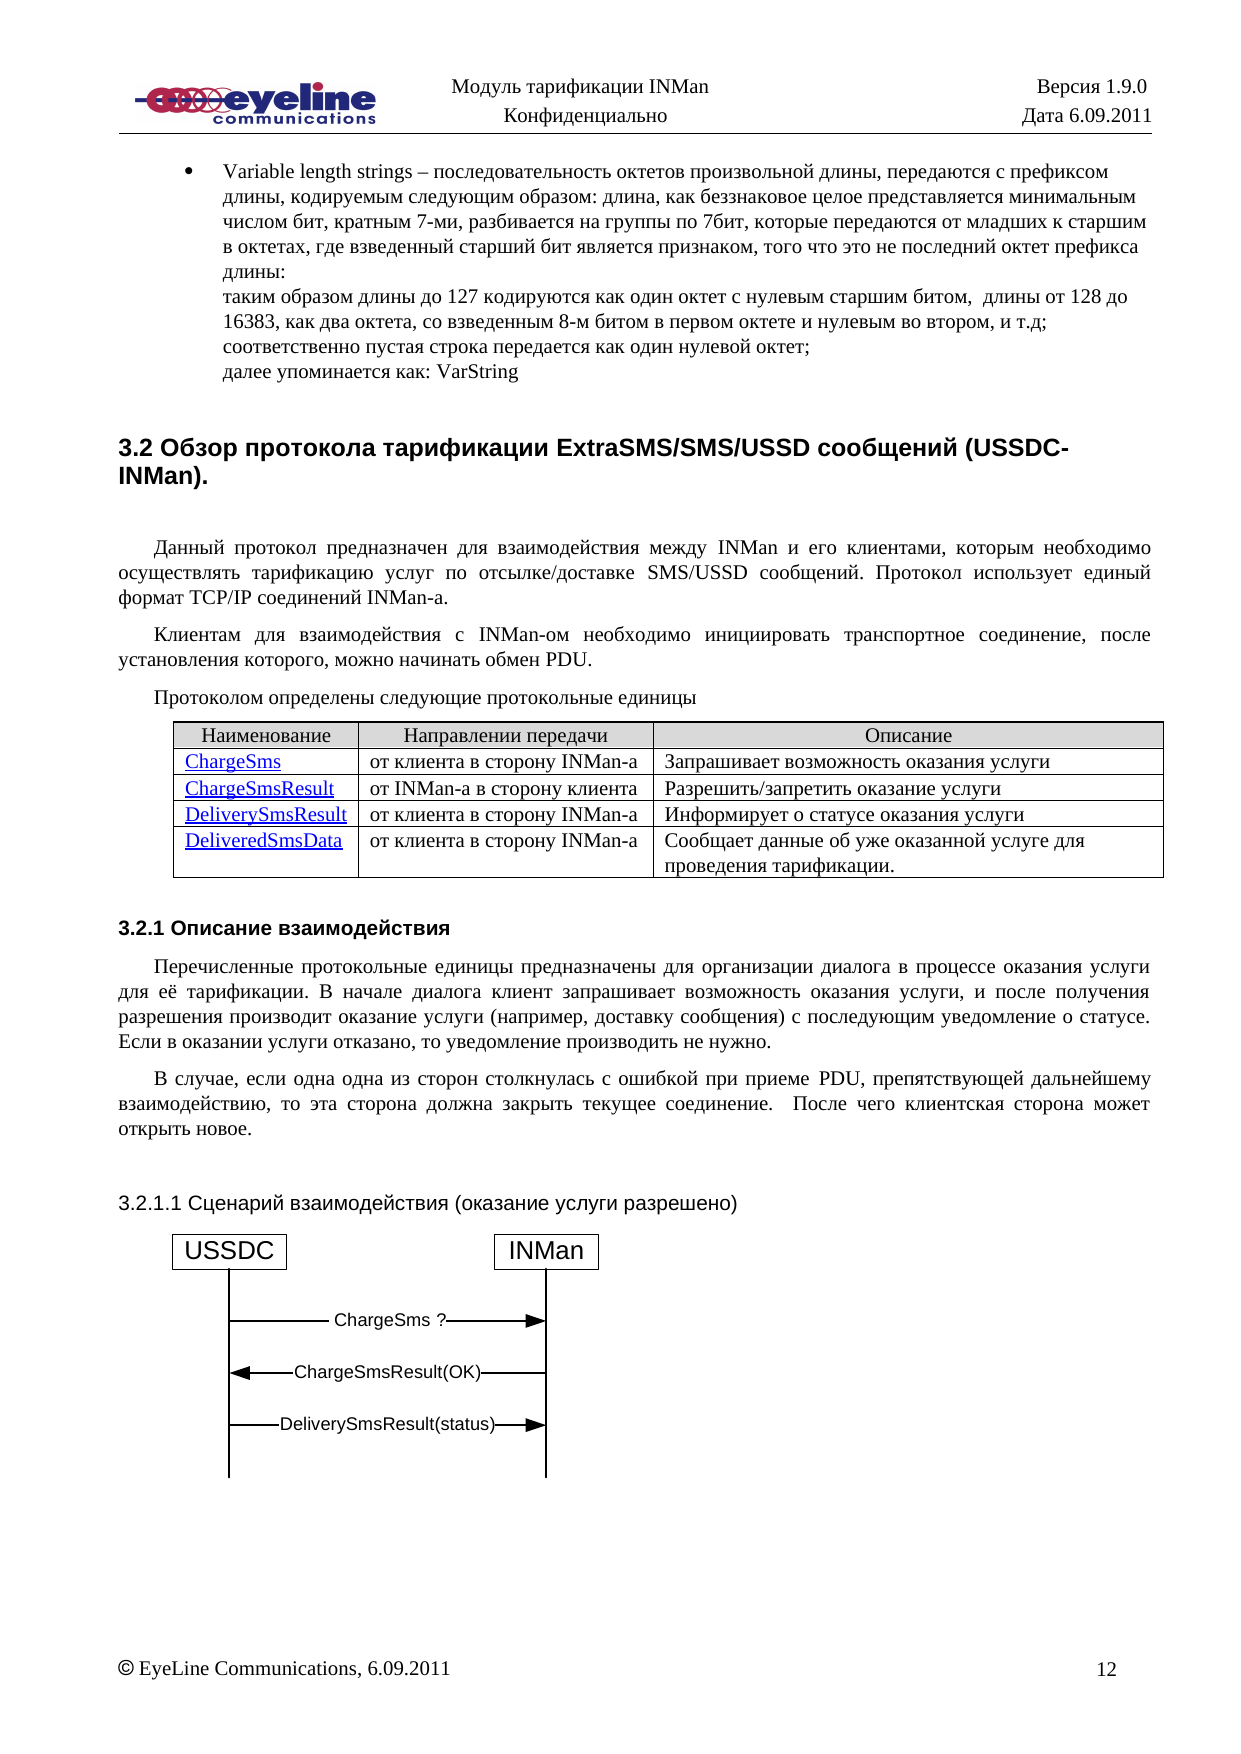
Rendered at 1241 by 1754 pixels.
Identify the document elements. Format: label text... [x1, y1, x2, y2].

text Клиентам для взаимодействия с INMan-ом необходимо инициировать транспортное соединение, после установления которого, можно начинать обмен PDU. [118, 621, 1151, 671]
table_cell от клиента в сторону INMan-а [359, 801, 653, 826]
table_cell от клиента в сторону INMan-а [359, 749, 653, 773]
picture [135, 82, 376, 124]
text Перечисленные протокольные единицы предназначены для организации диалога в процессе оказания услуги для её тарификации. В начале диалога клиент запрашивает возможность оказания услуги, и после получения разрешения производит оказание услуги (например, доставку сообщения) с последующим уведомление о статусе. Если в оказании услуги отказано, то уведомление производить не нужно. [118, 953, 1151, 1053]
text В случае, если одна одна из сторон столкнулась с ошибкой при приеме PDU, препятствующей дальнейшему взаимодействию, то эта сторона должна закрыть текущее соединение. После чего клиентская сторона может открыть новое. [118, 1065, 1151, 1140]
table_header Описание [654, 723, 1163, 747]
table_cell DeliveredSmsData [174, 827, 358, 877]
text Протоколом определены следующие протокольные единицы [118, 684, 1151, 709]
table_cell от клиента в сторону INMan-а [359, 827, 653, 877]
table_cell Разрешить/запретить оказание услуги [654, 775, 1163, 799]
table_header Направлении передачи [359, 723, 653, 747]
table_header Наименование [174, 723, 358, 747]
subtitle Обзор протокола тарификации ExtraSMS/SMS/USSD сообщений (USSDC-INMan). [118, 433, 1151, 490]
table_cell Сообщает данные об уже оказанной услуге для проведения тарификации. [654, 827, 1163, 877]
table_cell от INMan-а в сторону клиента [359, 775, 653, 799]
subtitle Описание взаимодействия [118, 915, 1151, 940]
table_cell ChargeSms [174, 749, 358, 773]
text Данный протокол предназначен для взаимодействия между INMan и его клиентами, которым необходимо осуществлять тарификацию услуг по отсылке/доставке SMS/USSD сообщений. Протокол использует единый формат TCP/IP соединений INMan-a. [118, 534, 1151, 609]
table_cell DeliverySmsResult [174, 801, 358, 826]
subtitle Сценарий взаимодействия (оказание услуги разрешено) [118, 1190, 1151, 1215]
table_cell Информирует о статусе оказания услуги [654, 801, 1163, 826]
table_cell Запрашивает возможность оказания услуги [654, 749, 1163, 773]
table_cell ChargeSmsResult [174, 775, 358, 799]
list Variable length strings – последовательность октетов произвольной длины, передаются с префиксом длины, кодируемым следующим образом: длина, как беззнаковое целое представляется минимальным числом бит, кратным 7-ми, разбивается на группы по 7бит, которые передаются от младших к старшим в октетах, где взведенный старший бит является признаком, того что это не последний октет префикса длины: таким образом длины до 127 кодируются как один октет с нулевым старшим битом, длины от 128 до 16383, как два октета, со взведенным 8-м битом в первом октете и нулевым во втором, и т.д; соответственно пустая строка передается как один нулевой октет; далее упоминается как: VarString [185, 158, 1151, 383]
